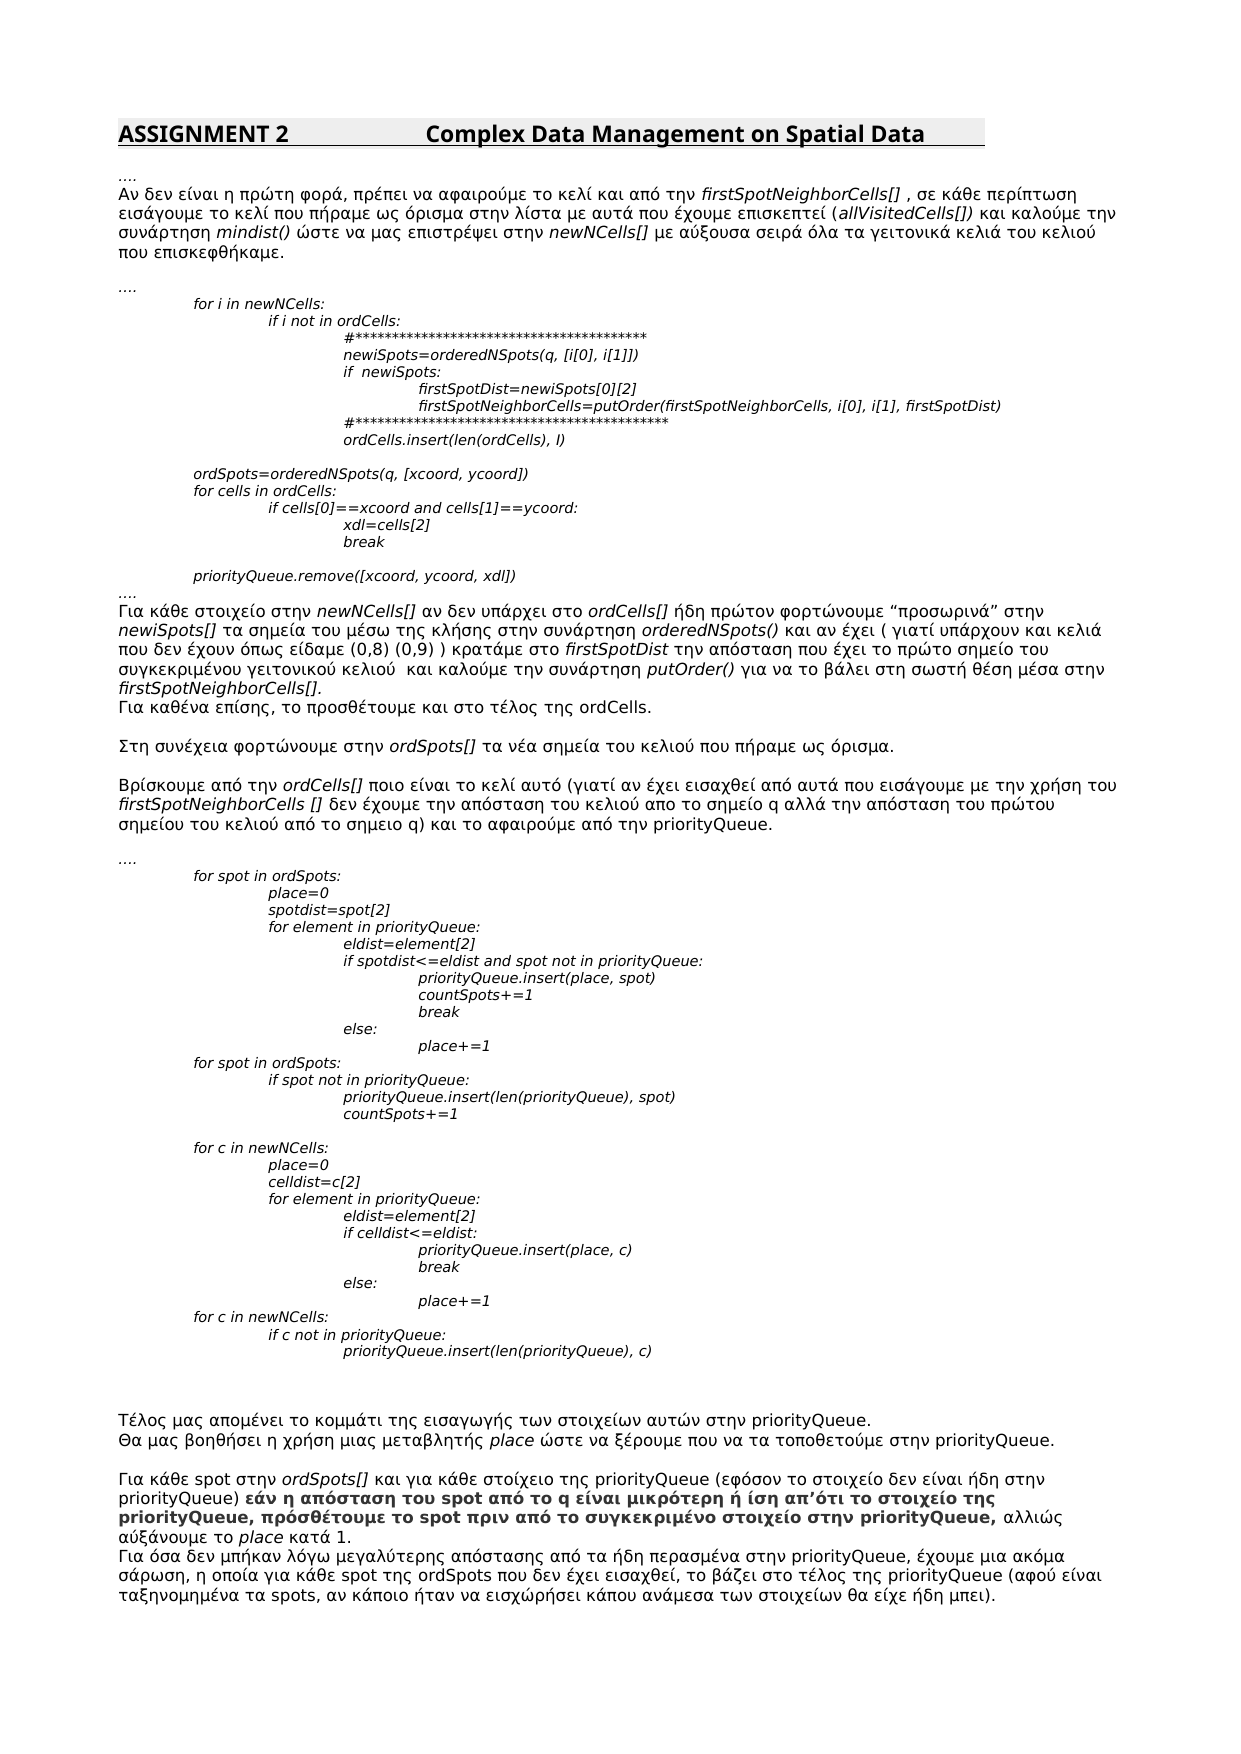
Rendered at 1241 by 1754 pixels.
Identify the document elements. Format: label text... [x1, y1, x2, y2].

text place+=1 [118, 1292, 1122, 1309]
text Για όσα δεν μπήκαν λόγω μεγαλύτερης απόστασης από τα ήδη περασμένα στην priorityQueue, έχουμε μια ακόμα σάρωση, η οποία για κάθε spot της ordSpots που δεν έχει εισαχθεί, το βάζει στο τέλος της priorityQueue (αφού είναι ταξηνομημένα τα spots, αν κάποιο ήταν να εισχώρήσει κάπου ανάμεσα των στοιχείων θα είχε ήδη μπει). [118, 1547, 1122, 1605]
text #******************************************* [118, 415, 1122, 432]
text …. [118, 851, 1122, 868]
text …. [118, 279, 1122, 296]
text firstSpotNeighborCells=putOrder(firstSpotNeighborCells, i[0], i[1], firstSpotDist) [118, 398, 1122, 415]
text for element in priorityQueue: [118, 919, 1122, 936]
text for i in newNCells: [118, 296, 1122, 313]
text ordCells.insert(len(ordCells), I) [118, 432, 1122, 449]
text else: [118, 1021, 1122, 1038]
text priorityQueue.insert(place, c) [118, 1241, 1122, 1258]
text priorityQueue.remove([xcoord, ycoord, xdl]) [118, 567, 1122, 584]
text ordSpots=orderedNSpots(q, [xcoord, ycoord]) [118, 466, 1122, 483]
text …. [118, 167, 1122, 184]
text countSpots+=1 [118, 987, 1122, 1004]
text place=0 [118, 1157, 1122, 1173]
text place+=1 [118, 1038, 1122, 1055]
text if c not in priorityQueue: [118, 1326, 1122, 1343]
text …. [118, 584, 1122, 601]
text eldist=element[2] [118, 1207, 1122, 1224]
text xdl=cells[2] [118, 517, 1122, 533]
text newiSpots=orderedNSpots(q, [i[0], i[1]]) [118, 347, 1122, 364]
text break [118, 1004, 1122, 1021]
text Στη συνέχεια φορτώνουμε στην ordSpots[] τα νέα σημεία του κελιού που πήραμε ως όρισμα. [118, 737, 1122, 756]
text else: [118, 1275, 1122, 1292]
text if celldist<=eldist: [118, 1224, 1122, 1241]
text for cells in ordCells: [118, 483, 1122, 499]
text Αν δεν είναι η πρώτη φορά, πρέπει να αφαιρούμε το κελί και από την firstSpotNeighborCells[] , σε κάθε περίπτωση εισάγουμε το κελί που πήραμε ως όρισμα στην λίστα με αυτά που έχουμε επισκεπτεί (allVisitedCells[]) και καλούμε την συνάρτηση mindist() ώστε να μας επιστρέψει στην newNCells[] με αύξουσα σειρά όλα τα γειτονικά κελιά του κελιού που επισκεφθήκαμε. [118, 184, 1122, 262]
text Τέλος μας απομένει το κομμάτι της εισαγωγής των στοιχείων αυτών στην priorityQueue. [118, 1411, 1122, 1431]
text firstSpotDist=newiSpots[0][2] [118, 381, 1122, 398]
text Για καθένα επίσης, το προσθέτουμε και στο τέλος της ordCells. [118, 698, 1122, 718]
text if cells[0]==xcoord and cells[1]==ycoord: [118, 499, 1122, 517]
text priorityQueue.insert(len(priorityQueue), c) [118, 1343, 1122, 1360]
text for c in newNCells: [118, 1309, 1122, 1326]
text for c in newNCells: [118, 1139, 1122, 1157]
text Θα μας βοηθήσει η χρήση μιας μεταβλητής place ώστε να ξέρουμε που να τα τοποθετούμε στην priorityQueue. [118, 1431, 1122, 1450]
text if i not in ordCells: [118, 313, 1122, 330]
text priorityQueue.insert(place, spot) [118, 970, 1122, 987]
text spotdist=spot[2] [118, 902, 1122, 919]
text place=0 [118, 885, 1122, 902]
text for element in priorityQueue: [118, 1191, 1122, 1207]
text Για κάθε spot στην ordSpots[] και για κάθε στοίχειο της priorityQueue (εφόσον το στοιχείο δεν είναι ήδη στην priorityQueue) εάν η απόσταση του spot από το q είναι μικρότερη ή ίση απ’ότι το στοιχείο της priorityQueue, πρόσθέτουμε το spot πριν από το συγκεκριμένο στοιχείο στην priorityQueue, αλλιώς αύξάνουμε το place κατά 1. [118, 1469, 1122, 1547]
text celldist=c[2] [118, 1173, 1122, 1191]
text break [118, 1258, 1122, 1275]
text for spot in ordSpots: [118, 868, 1122, 885]
text countSpots+=1 [118, 1106, 1122, 1123]
text for spot in ordSpots: [118, 1055, 1122, 1072]
text if spotdist<=eldist and spot not in priorityQueue: [118, 953, 1122, 970]
text #**************************************** [118, 330, 1122, 347]
text eldist=element[2] [118, 936, 1122, 953]
text Για κάθε στοιχείο στην newNCells[] αν δεν υπάρχει στο ordCells[] ήδη πρώτον φορτώνουμε “προσωρινά” στην newiSpots[] τα σημεία του μέσω της κλήσης στην συνάρτηση orderedNSpots() και αν έχει ( γιατί υπάρχουν και κελιά που δεν έχουν όπως είδαμε (0,8) (0,9) ) κρατάμε στο firstSpotDist την απόσταση που έχει το πρώτο σημείο του συγκεκριμένου γειτονικού κελιού και καλούμε την συνάρτηση putOrder() για να το βάλει στη σωστή θέση μέσα στην firstSpotNeighborCells[]. [118, 601, 1122, 698]
text Βρίσκουμε από την ordCells[] ποιο είναι το κελί αυτό (γιατί αν έχει εισαχθεί από αυτά που εισάγουμε με την χρήση του firstSpotNeighborCells [] δεν έχουμε την απόσταση του κελιού απο το σημείο q αλλά την απόσταση του πρώτου σημείου του κελιού από το σημειο q) και το αφαιρούμε από την priorityQueue. [118, 776, 1122, 834]
text priorityQueue.insert(len(priorityQueue), spot) [118, 1089, 1122, 1106]
text if spot not in priorityQueue: [118, 1072, 1122, 1089]
text break [118, 533, 1122, 551]
text if newiSpots: [118, 364, 1122, 381]
